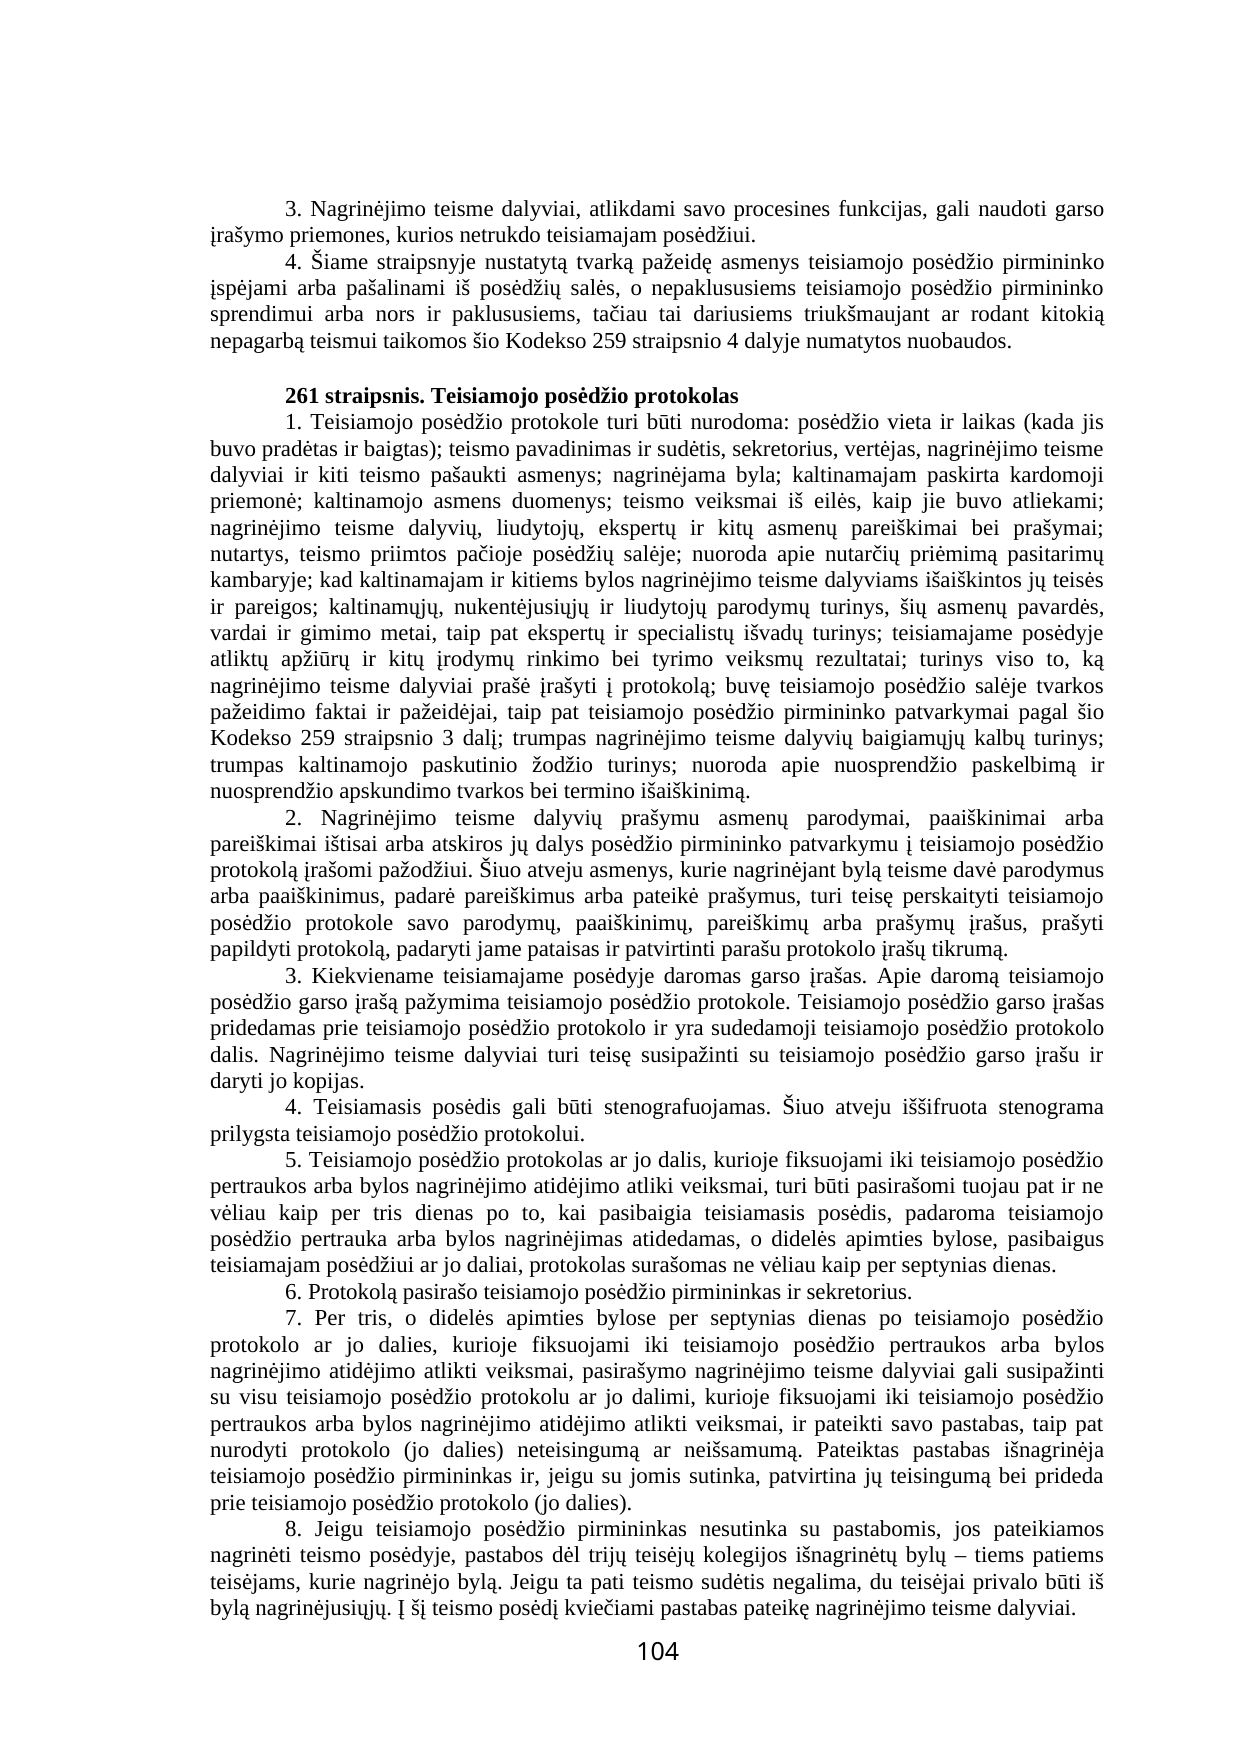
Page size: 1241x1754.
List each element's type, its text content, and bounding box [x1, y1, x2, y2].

text 1. Teisiamojo posėdžio protokole turi būti nurodoma: posėdžio vieta ir laikas (kada jis buvo pradėtas ir baigtas); teismo pavadinimas ir sudėtis, sekretorius, vertėjas, nagrinėjimo teisme dalyviai ir kiti teismo pašaukti asmenys; nagrinėjama byla; kaltinamajam paskirta kardomoji priemonė; kaltinamojo asmens duomenys; teismo veiksmai iš eilės, kaip jie buvo atliekami; nagrinėjimo teisme dalyvių, liudytojų, ekspertų ir kitų asmenų pareiškimai bei prašymai; nutartys, teismo priimtos pačioje posėdžių salėje; nuoroda apie nutarčių priėmimą pasitarimų kambaryje; kad kaltinamajam ir kitiems bylos nagrinėjimo teisme dalyviams išaiškintos jų teisės ir pareigos; kaltinamųjų, nukentėjusiųjų ir liudytojų parodymų turinys, šių asmenų pavardės, vardai ir gimimo metai, taip pat ekspertų ir specialistų išvadų turinys; teisiamajame posėdyje atliktų apžiūrų ir kitų įrodymų rinkimo bei tyrimo veiksmų rezultatai; turinys viso to, ką nagrinėjimo teisme dalyviai prašė įrašyti į protokolą; buvę teisiamojo posėdžio salėje tvarkos pažeidimo faktai ir pažeidėjai, taip pat teisiamojo posėdžio pirmininko patvarkymai pagal šio Kodekso 259 straipsnio 3 dalį; trumpas nagrinėjimo teisme dalyvių baigiamųjų kalbų turinys; trumpas kaltinamojo paskutinio žodžio turinys; nuoroda apie nuosprendžio paskelbimą ir nuosprendžio apskundimo tvarkos bei termino išaiškinimą. [210, 408, 1106, 803]
text 3. Kiekviename teisiamajame posėdyje daromas garso įrašas. Apie daromą teisiamojo posėdžio garso įrašą pažymima teisiamojo posėdžio protokole. Teisiamojo posėdžio garso įrašas pridedamas prie teisiamojo posėdžio protokolo ir yra sudedamoji teisiamojo posėdžio protokolo dalis. Nagrinėjimo teisme dalyviai turi teisę susipažinti su teisiamojo posėdžio garso įrašu ir daryti jo kopijas. [210, 962, 1106, 1093]
text 2. Nagrinėjimo teisme dalyvių prašymu asmenų parodymai, paaiškinimai arba pareiškimai ištisai arba atskiros jų dalys posėdžio pirmininko patvarkymu į teisiamojo posėdžio protokolą įrašomi pažodžiui. Šiuo atveju asmenys, kurie nagrinėjant bylą teisme davė parodymus arba paaiškinimus, padarė pareiškimus arba pateikė prašymus, turi teisę perskaityti teisiamojo posėdžio protokole savo parodymų, paaiškinimų, pareiškimų arba prašymų įrašus, prašyti papildyti protokolą, padaryti jame pataisas ir patvirtinti parašu protokolo įrašų tikrumą. [210, 803, 1106, 962]
text 8. Jeigu teisiamojo posėdžio pirmininkas nesutinka su pastabomis, jos pateikiamos nagrinėti teismo posėdyje, pastabos dėl trijų teisėjų kolegijos išnagrinėtų bylų – tiems patiems teisėjams, kurie nagrinėjo bylą. Jeigu ta pati teismo sudėtis negalima, du teisėjai privalo būti iš bylą nagrinėjusiųjų. Į šį teismo posėdį kviečiami pastabas pateikę nagrinėjimo teisme dalyviai. [210, 1515, 1106, 1621]
text 3. Nagrinėjimo teisme dalyviai, atlikdami savo procesines funkcijas, gali naudoti garso įrašymo priemones, kurios netrukdo teisiamajam posėdžiui. [210, 195, 1106, 248]
text 4. Šiame straipsnyje nustatytą tvarką pažeidę asmenys teisiamojo posėdžio pirmininko įspėjami arba pašalinami iš posėdžių salės, o nepaklususiems teisiamojo posėdžio pirmininko sprendimui arba nors ir paklususiems, tačiau tai dariusiems triukšmaujant ar rodant kitokią nepagarbą teismui taikomos šio Kodekso 259 straipsnio 4 dalyje numatytos nuobaudos. [210, 248, 1106, 353]
text 6. Protokolą pasirašo teisiamojo posėdžio pirmininkas ir sekretorius. [210, 1278, 1106, 1304]
text 7. Per tris, o didelės apimties bylose per septynias dienas po teisiamojo posėdžio protokolo ar jo dalies, kurioje fiksuojami iki teisiamojo posėdžio pertraukos arba bylos nagrinėjimo atidėjimo atlikti veiksmai, pasirašymo nagrinėjimo teisme dalyviai gali susipažinti su visu teisiamojo posėdžio protokolu ar jo dalimi, kurioje fiksuojami iki teisiamojo posėdžio pertraukos arba bylos nagrinėjimo atidėjimo atlikti veiksmai, ir pateikti savo pastabas, taip pat nurodyti protokolo (jo dalies) neteisingumą ar neišsamumą. Pateiktas pastabas išnagrinėja teisiamojo posėdžio pirmininkas ir, jeigu su jomis sutinka, patvirtina jų teisingumą bei prideda prie teisiamojo posėdžio protokolo (jo dalies). [210, 1304, 1106, 1515]
text 261 straipsnis. Teisiamojo posėdžio protokolas [210, 382, 1106, 408]
text 5. Teisiamojo posėdžio protokolas ar jo dalis, kurioje fiksuojami iki teisiamojo posėdžio pertraukos arba bylos nagrinėjimo atidėjimo atliki veiksmai, turi būti pasirašomi tuojau pat ir ne vėliau kaip per tris dienas po to, kai pasibaigia teisiamasis posėdis, padaroma teisiamojo posėdžio pertrauka arba bylos nagrinėjimas atidedamas, o didelės apimties bylose, pasibaigus teisiamajam posėdžiui ar jo daliai, protokolas surašomas ne vėliau kaip per septynias dienas. [210, 1146, 1106, 1278]
text 4. Teisiamasis posėdis gali būti stenografuojamas. Šiuo atveju iššifruota stenograma prilygsta teisiamojo posėdžio protokolui. [210, 1093, 1106, 1146]
